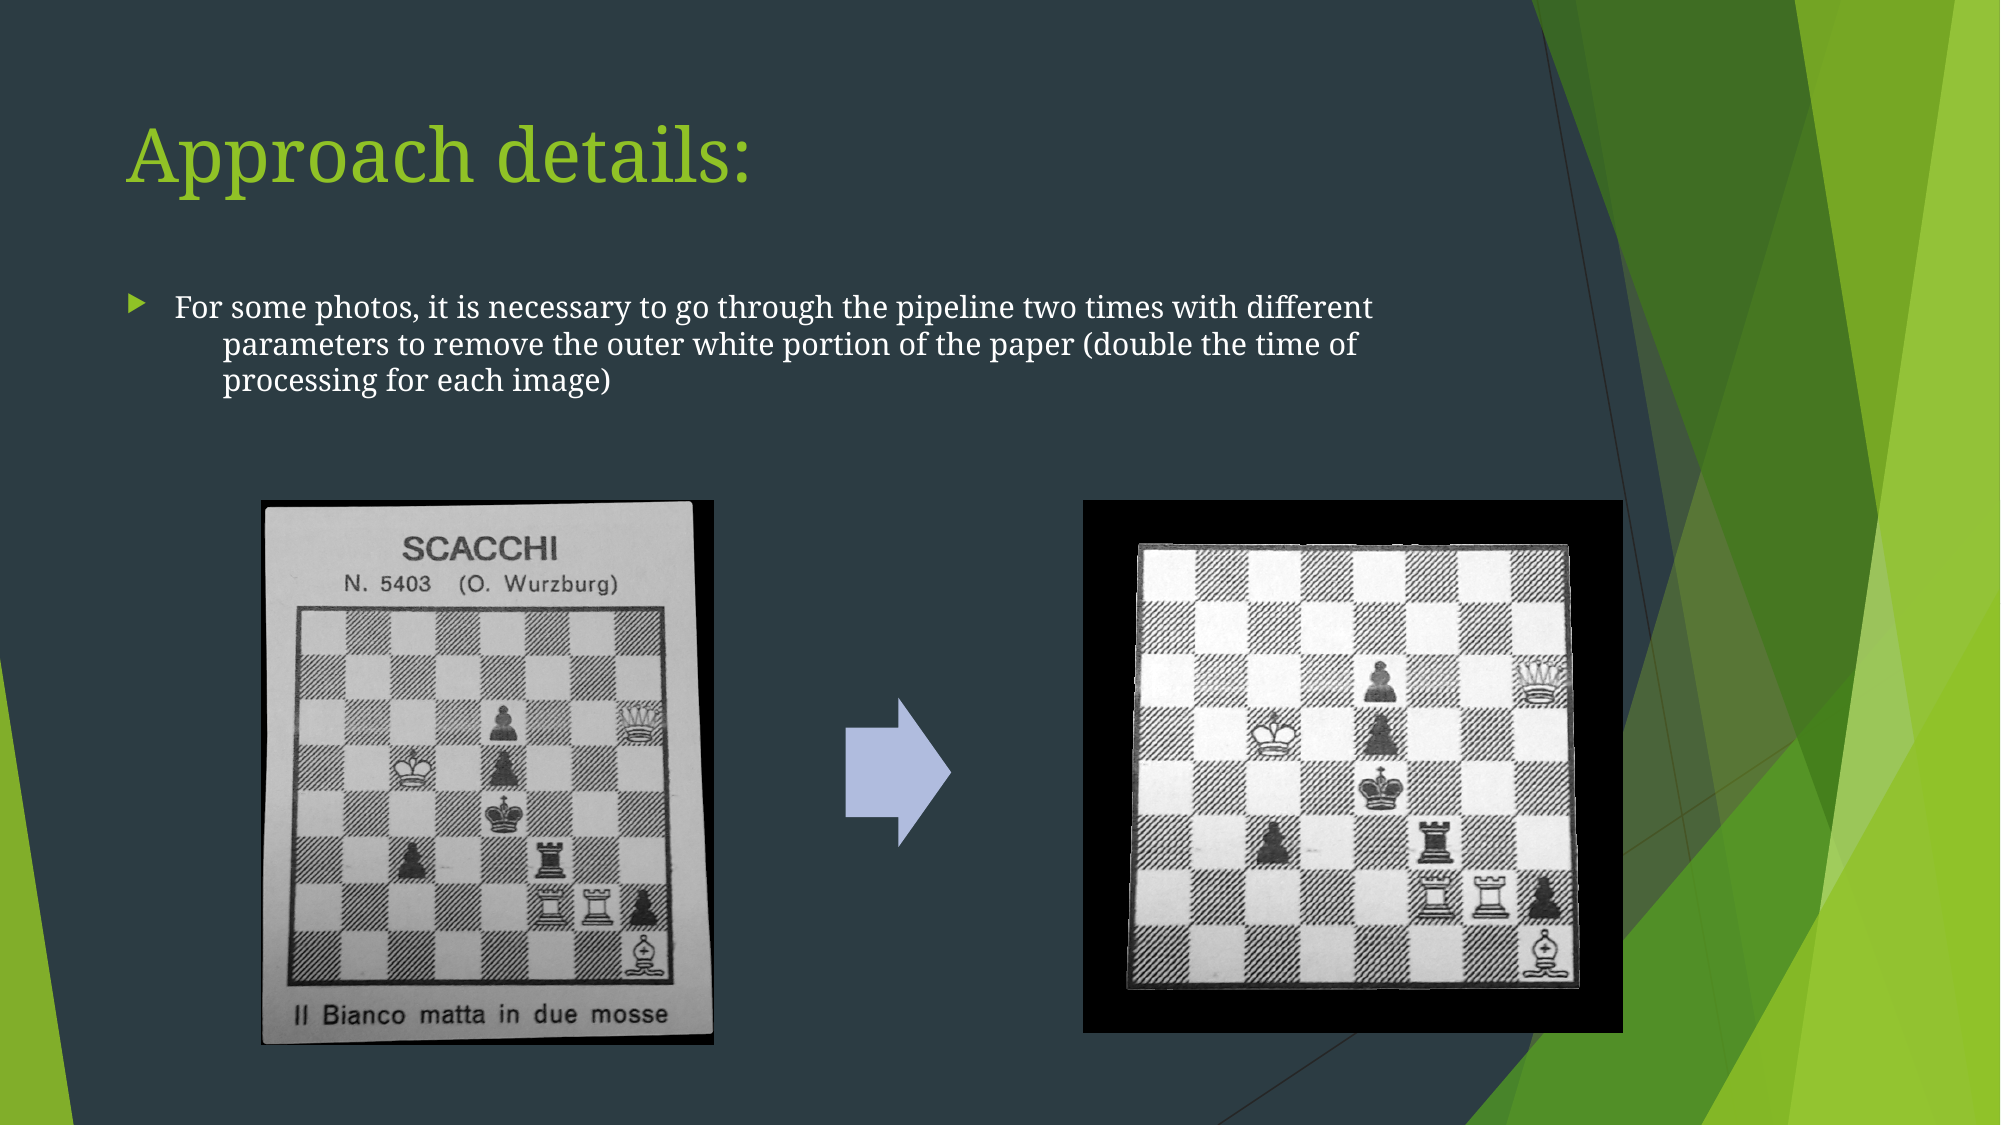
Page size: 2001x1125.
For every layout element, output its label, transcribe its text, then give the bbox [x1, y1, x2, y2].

picture [261, 500, 714, 1045]
picture [1083, 500, 1623, 1033]
text_box [845, 697, 952, 848]
title Approach details: [111, 99, 1522, 225]
list For some photos, it is necessary to go through the pipeline two times with different parameters to remove the outer white portion of the paper (double the time of processing for each image) [111, 280, 1522, 406]
